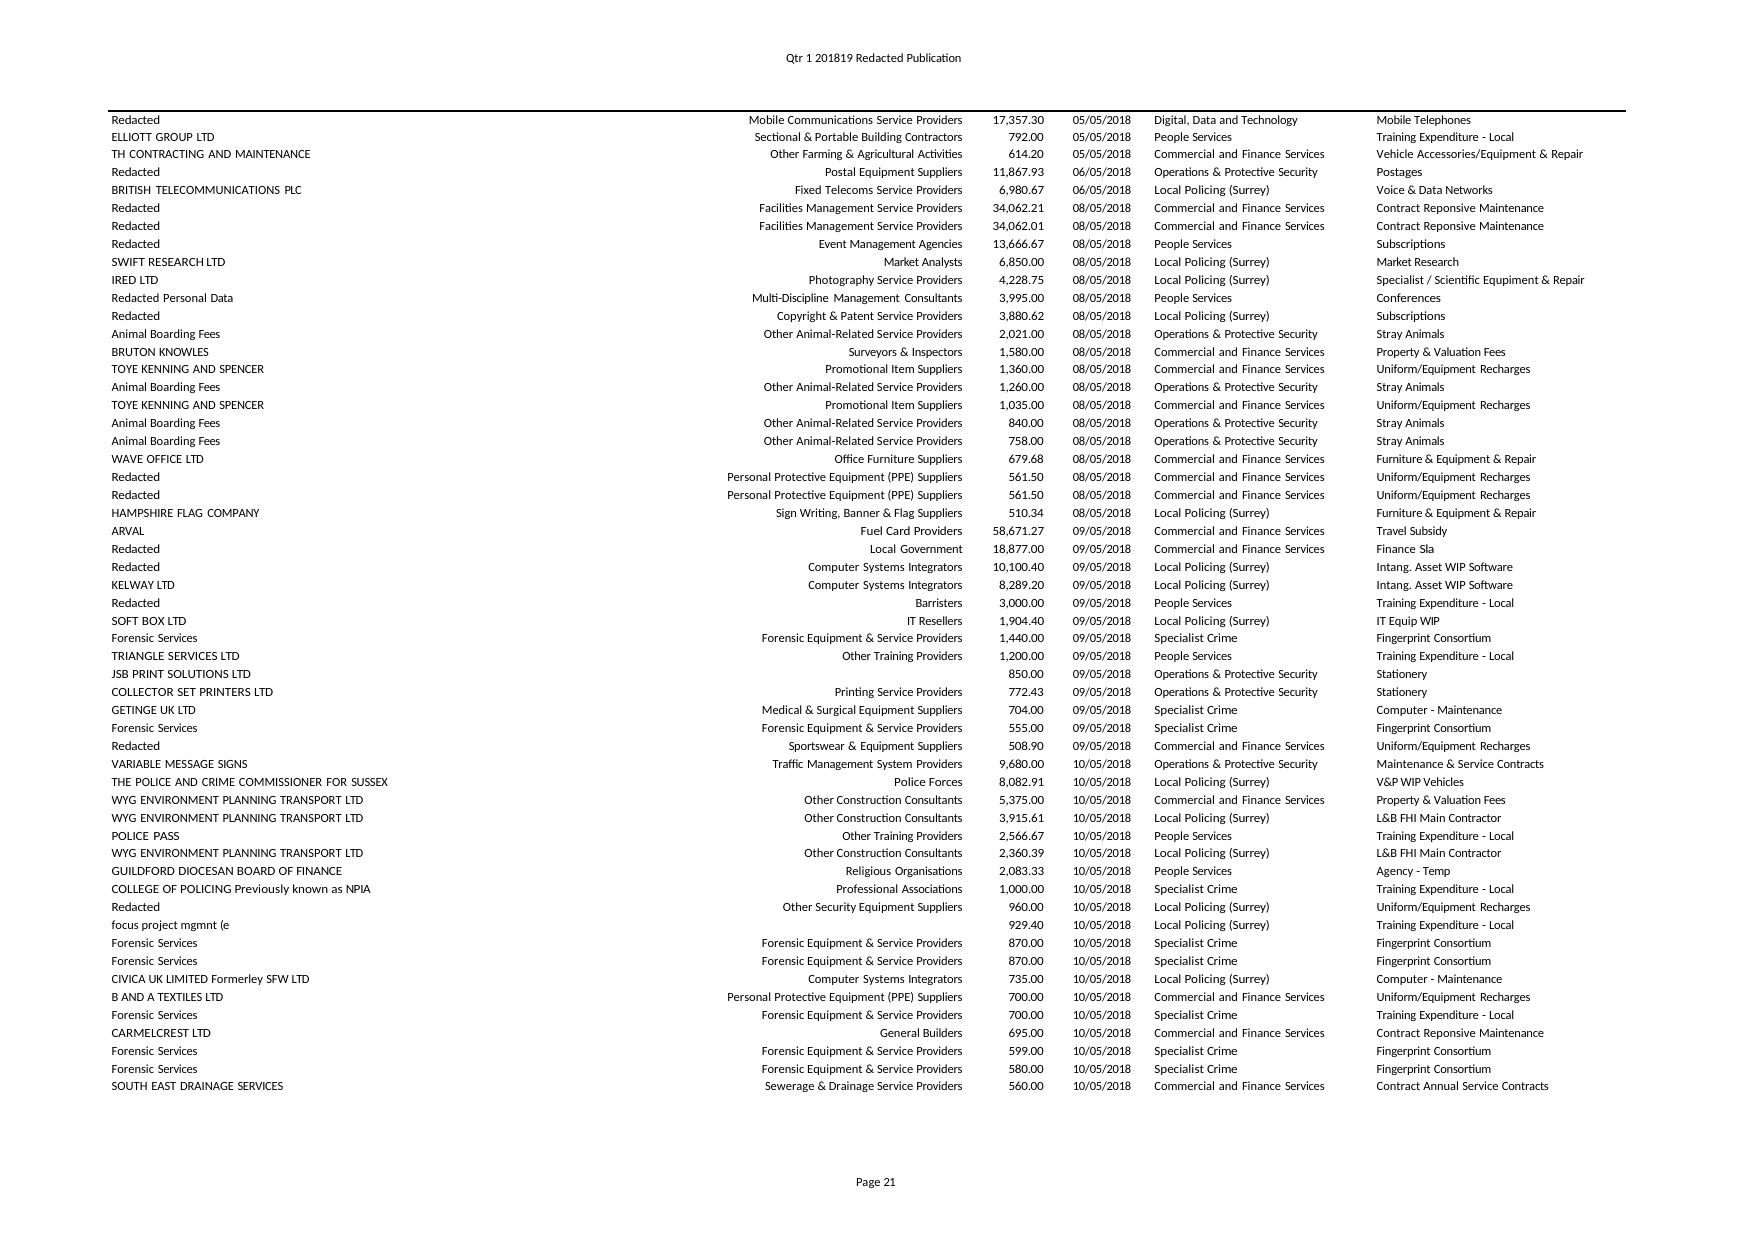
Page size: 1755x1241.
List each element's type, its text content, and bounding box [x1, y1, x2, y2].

table_cell 08/05/2018 [1050, 451, 1151, 468]
table_cell 695.00 [965, 1024, 1050, 1042]
table_cell 10/05/2018 [1050, 881, 1151, 898]
table_cell 09/05/2018 [1050, 666, 1151, 683]
table_cell 2,566.67 [965, 827, 1050, 845]
table_cell 11,867.93 [965, 164, 1050, 182]
table_cell Furniture & Equipment & Repair [1373, 451, 1626, 468]
table_cell 10,100.40 [965, 558, 1050, 576]
table_cell 09/05/2018 [1050, 612, 1151, 630]
table_cell Computer Systems Integrators [673, 558, 964, 576]
table_cell Market Research [1373, 253, 1626, 271]
table_cell 840.00 [965, 415, 1050, 433]
table_cell JSB PRINT SOLUTIONS LTD [108, 666, 673, 683]
table_cell Mobile Communications Service Providers [673, 112, 964, 128]
table_cell [673, 666, 964, 683]
table_cell 3,880.62 [965, 307, 1050, 325]
table_cell focus project mgmnt (e [108, 916, 673, 934]
table_cell 10/05/2018 [1050, 899, 1151, 916]
table_cell Digital, Data and Technology [1151, 112, 1373, 128]
table_cell Promotional Item Suppliers [673, 397, 964, 415]
table_cell Local Policing (Surrey) [1151, 504, 1373, 522]
table_cell Local Policing (Surrey) [1151, 253, 1373, 271]
table_cell 1,904.40 [965, 612, 1050, 630]
table_cell 08/05/2018 [1050, 415, 1151, 433]
table_cell Forensic Services [108, 953, 673, 970]
table_cell 772.43 [965, 684, 1050, 701]
table_cell Animal Boarding Fees [108, 325, 673, 343]
table_cell Local Policing (Surrey) [1151, 845, 1373, 863]
table_cell KELWAY LTD [108, 576, 673, 594]
table_cell 10/05/2018 [1050, 791, 1151, 809]
table_cell Voice & Data Networks [1373, 182, 1626, 199]
table_cell Commercial and Finance Services [1151, 1078, 1373, 1095]
table_cell Commercial and Finance Services [1151, 146, 1373, 164]
table_cell Operations & Protective Security [1151, 684, 1373, 701]
table_cell THE POLICE AND CRIME COMMISSIONER FOR SUSSEX [108, 773, 673, 791]
table_cell 580.00 [965, 1060, 1050, 1078]
table_cell Conferences [1373, 289, 1626, 307]
table_cell 10/05/2018 [1050, 755, 1151, 773]
table_cell Other Animal-Related Service Providers [673, 379, 964, 397]
table_cell 9,680.00 [965, 755, 1050, 773]
table_cell Stray Animals [1373, 433, 1626, 451]
table_cell Local Policing (Surrey) [1151, 271, 1373, 289]
table_cell 08/05/2018 [1050, 325, 1151, 343]
table_cell IT Equip WIP [1373, 612, 1626, 630]
table_cell Office Furniture Suppliers [673, 451, 964, 468]
table_cell Stationery [1373, 666, 1626, 683]
table_cell Postal Equipment Suppliers [673, 164, 964, 182]
table_cell Commercial and Finance Services [1151, 791, 1373, 809]
table_cell Postages [1373, 164, 1626, 182]
table_cell Local Policing (Surrey) [1151, 899, 1373, 916]
table_cell Other Construction Consultants [673, 791, 964, 809]
table_cell 560.00 [965, 1078, 1050, 1095]
table_cell Redacted [108, 540, 673, 558]
table_cell Redacted [108, 164, 673, 182]
table_cell IT Resellers [673, 612, 964, 630]
table_cell Forensic Services [108, 719, 673, 737]
table_cell General Builders [673, 1024, 964, 1042]
table_cell Commercial and Finance Services [1151, 343, 1373, 361]
table_cell Barristers [673, 594, 964, 612]
table_cell Sign Writing, Banner & Flag Suppliers [673, 504, 964, 522]
table_cell 10/05/2018 [1050, 1060, 1151, 1078]
table_cell Stray Animals [1373, 379, 1626, 397]
table_cell Local Policing (Surrey) [1151, 576, 1373, 594]
table_cell Specialist Crime [1151, 1042, 1373, 1060]
table_cell Uniform/Equipment Recharges [1373, 397, 1626, 415]
table_cell Fixed Telecoms Service Providers [673, 182, 964, 199]
table_cell 08/05/2018 [1050, 200, 1151, 217]
table_cell Local Policing (Surrey) [1151, 970, 1373, 988]
table_cell Redacted [108, 558, 673, 576]
table_cell Event Management Agencies [673, 235, 964, 253]
table_cell 10/05/2018 [1050, 809, 1151, 827]
table_cell Medical & Surgical Equipment Suppliers [673, 701, 964, 719]
table_cell Redacted [108, 899, 673, 916]
table_cell 10/05/2018 [1050, 970, 1151, 988]
table_cell Uniform/Equipment Recharges [1373, 486, 1626, 504]
table_cell 34,062.01 [965, 218, 1050, 235]
table_cell Local Policing (Surrey) [1151, 307, 1373, 325]
table_cell 08/05/2018 [1050, 469, 1151, 486]
table_cell Redacted [108, 307, 673, 325]
table_cell 58,671.27 [965, 522, 1050, 540]
table_cell [673, 916, 964, 934]
table_cell Animal Boarding Fees [108, 433, 673, 451]
table_cell 700.00 [965, 1006, 1050, 1024]
table_cell Operations & Protective Security [1151, 164, 1373, 182]
table_cell Forensic Equipment & Service Providers [673, 953, 964, 970]
table_cell Redacted [108, 200, 673, 217]
table_cell ARVAL [108, 522, 673, 540]
table_cell Commercial and Finance Services [1151, 469, 1373, 486]
table_cell 10/05/2018 [1050, 988, 1151, 1006]
table_cell People Services [1151, 594, 1373, 612]
table_cell Facilities Management Service Providers [673, 200, 964, 217]
table_cell Training Expenditure - Local [1373, 827, 1626, 845]
table_cell COLLECTOR SET PRINTERS LTD [108, 684, 673, 701]
table_cell Local Government [673, 540, 964, 558]
table_cell Furniture & Equipment & Repair [1373, 504, 1626, 522]
table_cell TH CONTRACTING AND MAINTENANCE [108, 146, 673, 164]
table_cell 4,228.75 [965, 271, 1050, 289]
table_cell Religious Organisations [673, 863, 964, 881]
table_cell Commercial and Finance Services [1151, 361, 1373, 379]
table_cell SOUTH EAST DRAINAGE SERVICES [108, 1078, 673, 1095]
table_cell Specialist Crime [1151, 1006, 1373, 1024]
table_cell 870.00 [965, 935, 1050, 952]
table_cell Surveyors & Inspectors [673, 343, 964, 361]
table_cell Specialist Crime [1151, 630, 1373, 648]
table_cell 6,980.67 [965, 182, 1050, 199]
table_cell 3,000.00 [965, 594, 1050, 612]
table_cell 1,035.00 [965, 397, 1050, 415]
table_cell Specialist Crime [1151, 1060, 1373, 1078]
table_cell Redacted [108, 112, 673, 128]
table_cell Commercial and Finance Services [1151, 451, 1373, 468]
table_cell Stray Animals [1373, 325, 1626, 343]
table_cell Redacted [108, 486, 673, 504]
table_cell Uniform/Equipment Recharges [1373, 361, 1626, 379]
table_cell Local Policing (Surrey) [1151, 558, 1373, 576]
table_cell People Services [1151, 235, 1373, 253]
table_cell 06/05/2018 [1050, 182, 1151, 199]
table_cell Fingerprint Consortium [1373, 953, 1626, 970]
table_cell Computer - Maintenance [1373, 970, 1626, 988]
table_cell 08/05/2018 [1050, 433, 1151, 451]
table_cell 704.00 [965, 701, 1050, 719]
table_cell Other Training Providers [673, 648, 964, 666]
table_cell 679.68 [965, 451, 1050, 468]
table_cell WYG ENVIRONMENT PLANNING TRANSPORT LTD [108, 791, 673, 809]
table_cell 08/05/2018 [1050, 289, 1151, 307]
table_cell 1,440.00 [965, 630, 1050, 648]
table_cell Specialist / Scientific Equpiment & Repair [1373, 271, 1626, 289]
table_cell Contract Reponsive Maintenance [1373, 1024, 1626, 1042]
table_cell BRITISH TELECOMMUNICATIONS PLC [108, 182, 673, 199]
table_cell 09/05/2018 [1050, 558, 1151, 576]
table_cell Commercial and Finance Services [1151, 988, 1373, 1006]
table_cell Other Animal-Related Service Providers [673, 325, 964, 343]
table_cell 10/05/2018 [1050, 1006, 1151, 1024]
table_cell Fingerprint Consortium [1373, 630, 1626, 648]
table_cell Uniform/Equipment Recharges [1373, 469, 1626, 486]
table_cell Local Policing (Surrey) [1151, 773, 1373, 791]
table_cell Training Expenditure - Local [1373, 128, 1626, 146]
table_cell Redacted [108, 218, 673, 235]
table_cell Intang. Asset WIP Software [1373, 576, 1626, 594]
table_cell Redacted Personal Data [108, 289, 673, 307]
table_cell Animal Boarding Fees [108, 415, 673, 433]
table_cell Local Policing (Surrey) [1151, 809, 1373, 827]
table_cell Forensic Services [108, 1006, 673, 1024]
table_cell 561.50 [965, 486, 1050, 504]
table_cell 870.00 [965, 953, 1050, 970]
table_cell Commercial and Finance Services [1151, 218, 1373, 235]
table_cell 09/05/2018 [1050, 684, 1151, 701]
table_cell 8,289.20 [965, 576, 1050, 594]
table_cell Personal Protective Equipment (PPE) Suppliers [673, 988, 964, 1006]
table_cell 17,357.30 [965, 112, 1050, 128]
table_cell 08/05/2018 [1050, 253, 1151, 271]
table_cell HAMPSHIRE FLAG COMPANY [108, 504, 673, 522]
table_cell 10/05/2018 [1050, 1078, 1151, 1095]
table_cell 700.00 [965, 988, 1050, 1006]
table_cell Training Expenditure - Local [1373, 594, 1626, 612]
table_cell SWIFT RESEARCH LTD [108, 253, 673, 271]
table_cell Specialist Crime [1151, 701, 1373, 719]
table_cell 13,666.67 [965, 235, 1050, 253]
table_cell Police Forces [673, 773, 964, 791]
table_cell IRED LTD [108, 271, 673, 289]
table_cell 1,000.00 [965, 881, 1050, 898]
table_cell Agency - Temp [1373, 863, 1626, 881]
table_cell BRUTON KNOWLES [108, 343, 673, 361]
table_cell 08/05/2018 [1050, 361, 1151, 379]
table_cell Local Policing (Surrey) [1151, 612, 1373, 630]
table_cell Commercial and Finance Services [1151, 397, 1373, 415]
table_cell Computer Systems Integrators [673, 970, 964, 988]
table_cell Maintenance & Service Contracts [1373, 755, 1626, 773]
table_cell Specialist Crime [1151, 719, 1373, 737]
table_cell Fingerprint Consortium [1373, 719, 1626, 737]
table_cell Stationery [1373, 684, 1626, 701]
table_cell 05/05/2018 [1050, 112, 1151, 128]
table_cell Other Training Providers [673, 827, 964, 845]
table_cell Commercial and Finance Services [1151, 737, 1373, 755]
table_cell WYG ENVIRONMENT PLANNING TRANSPORT LTD [108, 809, 673, 827]
table_cell Other Animal-Related Service Providers [673, 415, 964, 433]
table_cell 09/05/2018 [1050, 737, 1151, 755]
table_cell 08/05/2018 [1050, 397, 1151, 415]
table_cell Uniform/Equipment Recharges [1373, 988, 1626, 1006]
table_cell Photography Service Providers [673, 271, 964, 289]
table_cell 3,995.00 [965, 289, 1050, 307]
table_cell Uniform/Equipment Recharges [1373, 899, 1626, 916]
table_cell 10/05/2018 [1050, 863, 1151, 881]
table_cell 10/05/2018 [1050, 935, 1151, 952]
table_cell Subscriptions [1373, 235, 1626, 253]
table_cell SOFT BOX LTD [108, 612, 673, 630]
table_cell Commercial and Finance Services [1151, 200, 1373, 217]
table_cell B AND A TEXTILES LTD [108, 988, 673, 1006]
table_cell Forensic Equipment & Service Providers [673, 1060, 964, 1078]
table_cell 758.00 [965, 433, 1050, 451]
table_cell WAVE OFFICE LTD [108, 451, 673, 468]
table_cell Training Expenditure - Local [1373, 648, 1626, 666]
table_cell Other Construction Consultants [673, 809, 964, 827]
table_cell 850.00 [965, 666, 1050, 683]
table_cell Promotional Item Suppliers [673, 361, 964, 379]
table_cell 10/05/2018 [1050, 1024, 1151, 1042]
table_cell Fingerprint Consortium [1373, 935, 1626, 952]
table_cell Animal Boarding Fees [108, 379, 673, 397]
table_cell Forensic Equipment & Service Providers [673, 719, 964, 737]
table_cell Subscriptions [1373, 307, 1626, 325]
table_cell Redacted [108, 737, 673, 755]
table_cell 929.40 [965, 916, 1050, 934]
table_cell Forensic Equipment & Service Providers [673, 935, 964, 952]
table_cell Mobile Telephones [1373, 112, 1626, 128]
table_cell Forensic Services [108, 1042, 673, 1060]
table_cell 09/05/2018 [1050, 648, 1151, 666]
table_cell VARIABLE MESSAGE SIGNS [108, 755, 673, 773]
table_cell Other Farming & Agricultural Activities [673, 146, 964, 164]
table_cell Training Expenditure - Local [1373, 881, 1626, 898]
table_cell 735.00 [965, 970, 1050, 988]
table_cell CIVICA UK LIMITED Formerley SFW LTD [108, 970, 673, 988]
table_cell 08/05/2018 [1050, 343, 1151, 361]
table_cell Professional Associations [673, 881, 964, 898]
table_cell POLICE PASS [108, 827, 673, 845]
table_cell GETINGE UK LTD [108, 701, 673, 719]
table_cell 08/05/2018 [1050, 235, 1151, 253]
table_cell 561.50 [965, 469, 1050, 486]
table_cell Specialist Crime [1151, 953, 1373, 970]
table_cell Operations & Protective Security [1151, 415, 1373, 433]
table_cell Redacted [108, 235, 673, 253]
table_cell 1,260.00 [965, 379, 1050, 397]
table_cell Contract Reponsive Maintenance [1373, 200, 1626, 217]
table_cell 08/05/2018 [1050, 307, 1151, 325]
table_cell Uniform/Equipment Recharges [1373, 737, 1626, 755]
table_cell Commercial and Finance Services [1151, 540, 1373, 558]
table_cell 08/05/2018 [1050, 486, 1151, 504]
table_cell 10/05/2018 [1050, 827, 1151, 845]
table_cell 3,915.61 [965, 809, 1050, 827]
table_cell 10/05/2018 [1050, 953, 1151, 970]
table_cell Sportswear & Equipment Suppliers [673, 737, 964, 755]
table_cell 508.90 [965, 737, 1050, 755]
table_cell Operations & Protective Security [1151, 666, 1373, 683]
table_cell Vehicle Accessories/Equipment & Repair [1373, 146, 1626, 164]
table_cell Training Expenditure - Local [1373, 916, 1626, 934]
table_cell CARMELCREST LTD [108, 1024, 673, 1042]
table_cell Fuel Card Providers [673, 522, 964, 540]
table_cell 8,082.91 [965, 773, 1050, 791]
table_cell 09/05/2018 [1050, 701, 1151, 719]
table_cell L&B FHI Main Contractor [1373, 809, 1626, 827]
table_cell Commercial and Finance Services [1151, 522, 1373, 540]
table_cell 10/05/2018 [1050, 773, 1151, 791]
table_cell Property & Valuation Fees [1373, 343, 1626, 361]
table_cell 510.34 [965, 504, 1050, 522]
table_cell Commercial and Finance Services [1151, 486, 1373, 504]
table_cell Operations & Protective Security [1151, 379, 1373, 397]
table_cell TOYE KENNING AND SPENCER [108, 361, 673, 379]
table_cell Contract Annual Service Contracts [1373, 1078, 1626, 1095]
table_cell 1,360.00 [965, 361, 1050, 379]
table_cell 792.00 [965, 128, 1050, 146]
table_cell Fingerprint Consortium [1373, 1060, 1626, 1078]
table_cell Local Policing (Surrey) [1151, 182, 1373, 199]
table_cell Printing Service Providers [673, 684, 964, 701]
table_cell V&P WIP Vehicles [1373, 773, 1626, 791]
table_cell Forensic Services [108, 935, 673, 952]
table_cell Operations & Protective Security [1151, 325, 1373, 343]
table_cell Forensic Equipment & Service Providers [673, 1006, 964, 1024]
table_cell Commercial and Finance Services [1151, 1024, 1373, 1042]
table_cell 2,083.33 [965, 863, 1050, 881]
table_cell Facilities Management Service Providers [673, 218, 964, 235]
table_cell Fingerprint Consortium [1373, 1042, 1626, 1060]
table_cell Market Analysts [673, 253, 964, 271]
table_cell 960.00 [965, 899, 1050, 916]
table_cell Operations & Protective Security [1151, 755, 1373, 773]
table_cell Forensic Equipment & Service Providers [673, 630, 964, 648]
table_cell 09/05/2018 [1050, 540, 1151, 558]
table_cell GUILDFORD DIOCESAN BOARD OF FINANCE [108, 863, 673, 881]
table_cell Other Security Equipment Suppliers [673, 899, 964, 916]
table_cell People Services [1151, 863, 1373, 881]
table_cell Specialist Crime [1151, 935, 1373, 952]
table_cell 1,580.00 [965, 343, 1050, 361]
table_cell 08/05/2018 [1050, 271, 1151, 289]
table_cell Stray Animals [1373, 415, 1626, 433]
table_cell 09/05/2018 [1050, 719, 1151, 737]
table_cell Forensic Equipment & Service Providers [673, 1042, 964, 1060]
table_cell People Services [1151, 128, 1373, 146]
table_cell Other Construction Consultants [673, 845, 964, 863]
table_cell 10/05/2018 [1050, 845, 1151, 863]
table_cell COLLEGE OF POLICING Previously known as NPIA [108, 881, 673, 898]
table_cell Property & Valuation Fees [1373, 791, 1626, 809]
table_cell L&B FHI Main Contractor [1373, 845, 1626, 863]
table_cell ELLIOTT GROUP LTD [108, 128, 673, 146]
table_cell Travel Subsidy [1373, 522, 1626, 540]
table_cell Other Animal-Related Service Providers [673, 433, 964, 451]
table_cell Personal Protective Equipment (PPE) Suppliers [673, 486, 964, 504]
table_cell 08/05/2018 [1050, 218, 1151, 235]
table_cell 34,062.21 [965, 200, 1050, 217]
table_cell 05/05/2018 [1050, 128, 1151, 146]
table_cell Sectional & Portable Building Contractors [673, 128, 964, 146]
table_cell Forensic Services [108, 1060, 673, 1078]
table_cell Redacted [108, 594, 673, 612]
table_cell Intang. Asset WIP Software [1373, 558, 1626, 576]
table_cell 614.20 [965, 146, 1050, 164]
table_cell 555.00 [965, 719, 1050, 737]
table_cell 599.00 [965, 1042, 1050, 1060]
table_cell Operations & Protective Security [1151, 433, 1373, 451]
table_cell Traffic Management System Providers [673, 755, 964, 773]
table_cell People Services [1151, 648, 1373, 666]
table_cell 18,877.00 [965, 540, 1050, 558]
table_cell 09/05/2018 [1050, 630, 1151, 648]
table_cell TOYE KENNING AND SPENCER [108, 397, 673, 415]
table_cell Sewerage & Drainage Service Providers [673, 1078, 964, 1095]
table_cell 5,375.00 [965, 791, 1050, 809]
table_cell Forensic Services [108, 630, 673, 648]
table_cell 06/05/2018 [1050, 164, 1151, 182]
table_cell 09/05/2018 [1050, 576, 1151, 594]
table_cell Training Expenditure - Local [1373, 1006, 1626, 1024]
table_cell TRIANGLE SERVICES LTD [108, 648, 673, 666]
table_cell Copyright & Patent Service Providers [673, 307, 964, 325]
table_cell Finance Sla [1373, 540, 1626, 558]
table_cell Contract Reponsive Maintenance [1373, 218, 1626, 235]
table_cell 09/05/2018 [1050, 594, 1151, 612]
table_cell Local Policing (Surrey) [1151, 916, 1373, 934]
table_cell People Services [1151, 827, 1373, 845]
table_cell 2,021.00 [965, 325, 1050, 343]
table_cell Redacted [108, 469, 673, 486]
table_cell People Services [1151, 289, 1373, 307]
table_cell 05/05/2018 [1050, 146, 1151, 164]
table_cell Computer - Maintenance [1373, 701, 1626, 719]
table_cell 10/05/2018 [1050, 1042, 1151, 1060]
table_cell 09/05/2018 [1050, 522, 1151, 540]
table_cell 1,200.00 [965, 648, 1050, 666]
table_cell 08/05/2018 [1050, 504, 1151, 522]
table_cell 10/05/2018 [1050, 916, 1151, 934]
table_cell WYG ENVIRONMENT PLANNING TRANSPORT LTD [108, 845, 673, 863]
table_cell Specialist Crime [1151, 881, 1373, 898]
table_cell 08/05/2018 [1050, 379, 1151, 397]
table_cell Computer Systems Integrators [673, 576, 964, 594]
table_cell Multi-Discipline Management Consultants [673, 289, 964, 307]
table_cell 2,360.39 [965, 845, 1050, 863]
table_cell 6,850.00 [965, 253, 1050, 271]
table_cell Personal Protective Equipment (PPE) Suppliers [673, 469, 964, 486]
